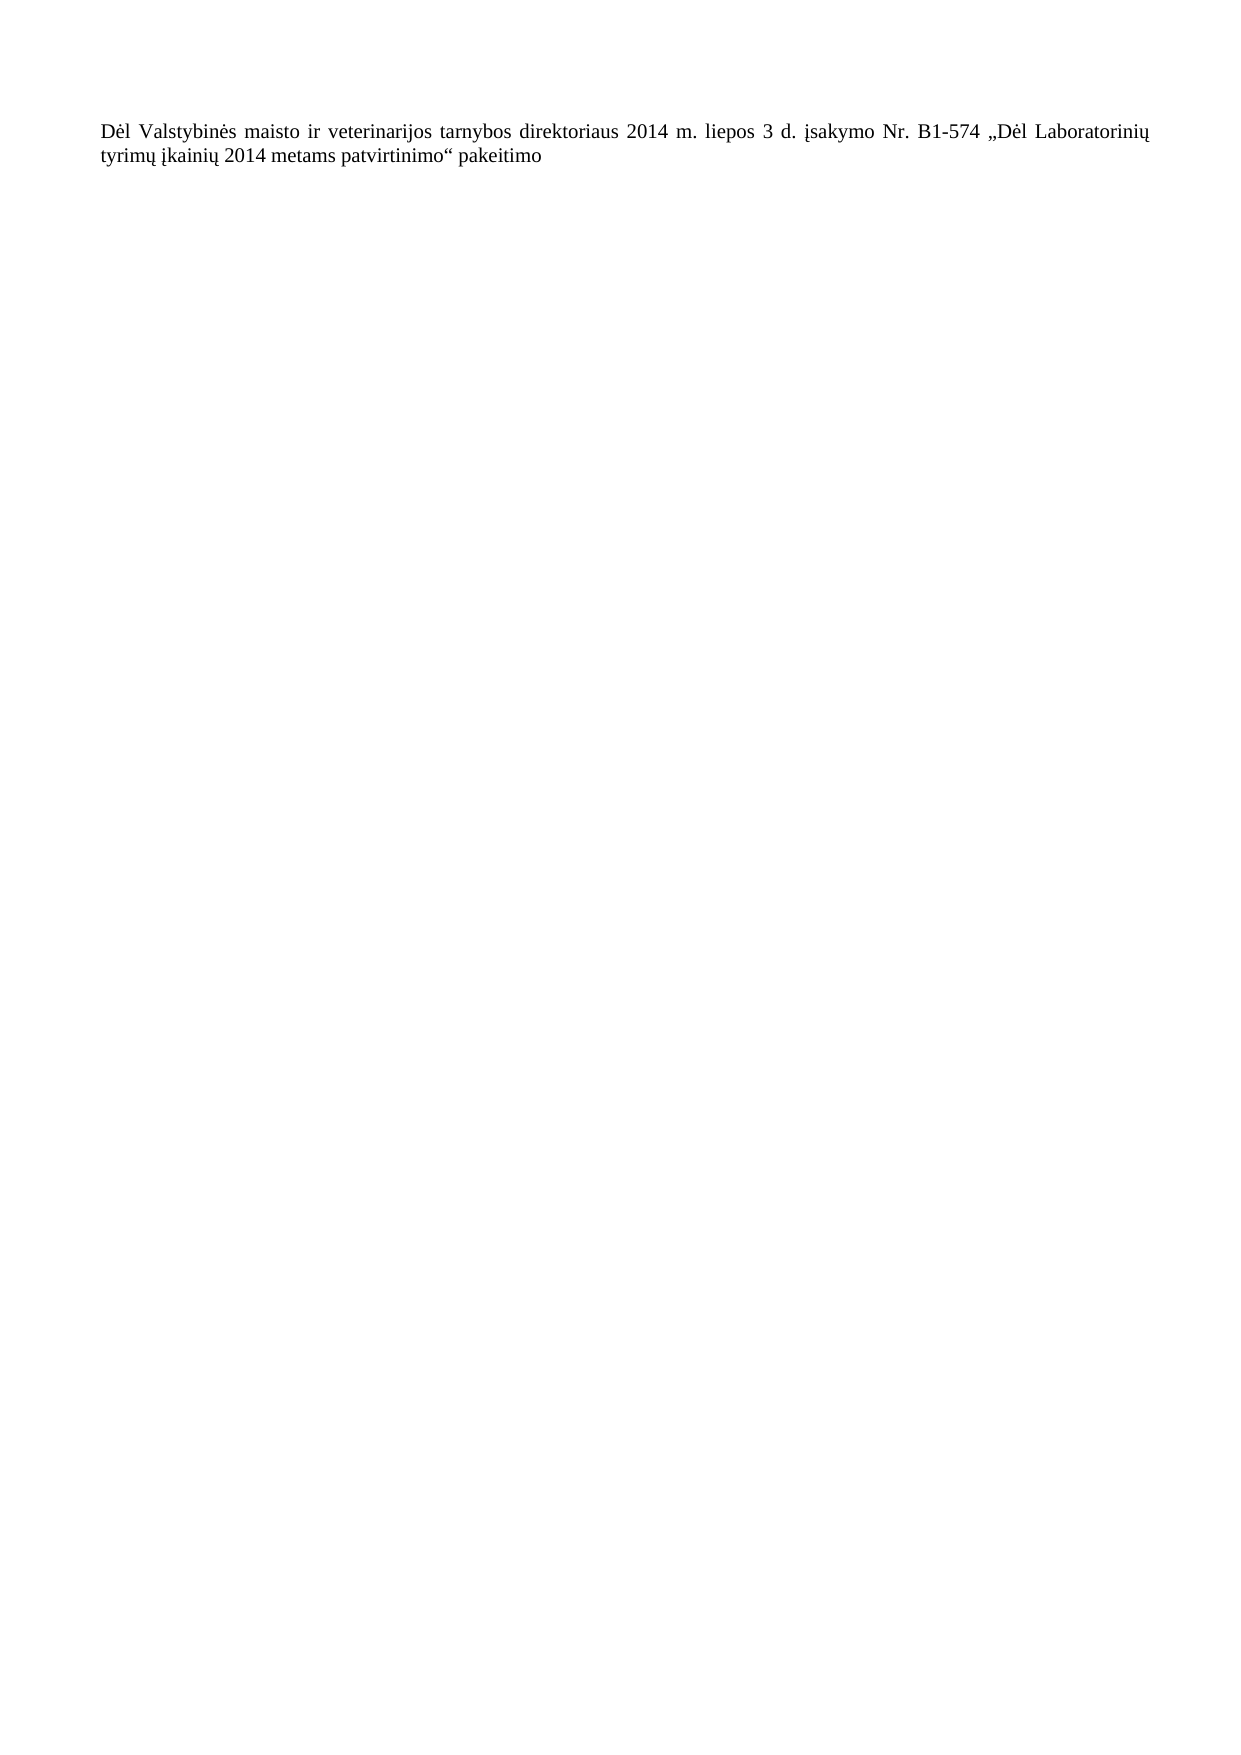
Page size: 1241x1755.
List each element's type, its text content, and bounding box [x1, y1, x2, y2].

text Dėl Valstybinės maisto ir veterinarijos tarnybos direktoriaus 2014 m. liepos 3 d. įsakymo Nr. B1-574 „Dėl Laboratorinių tyrimų įkainių 2014 metams patvirtinimo“ pakeitimo [100, 119, 1152, 167]
